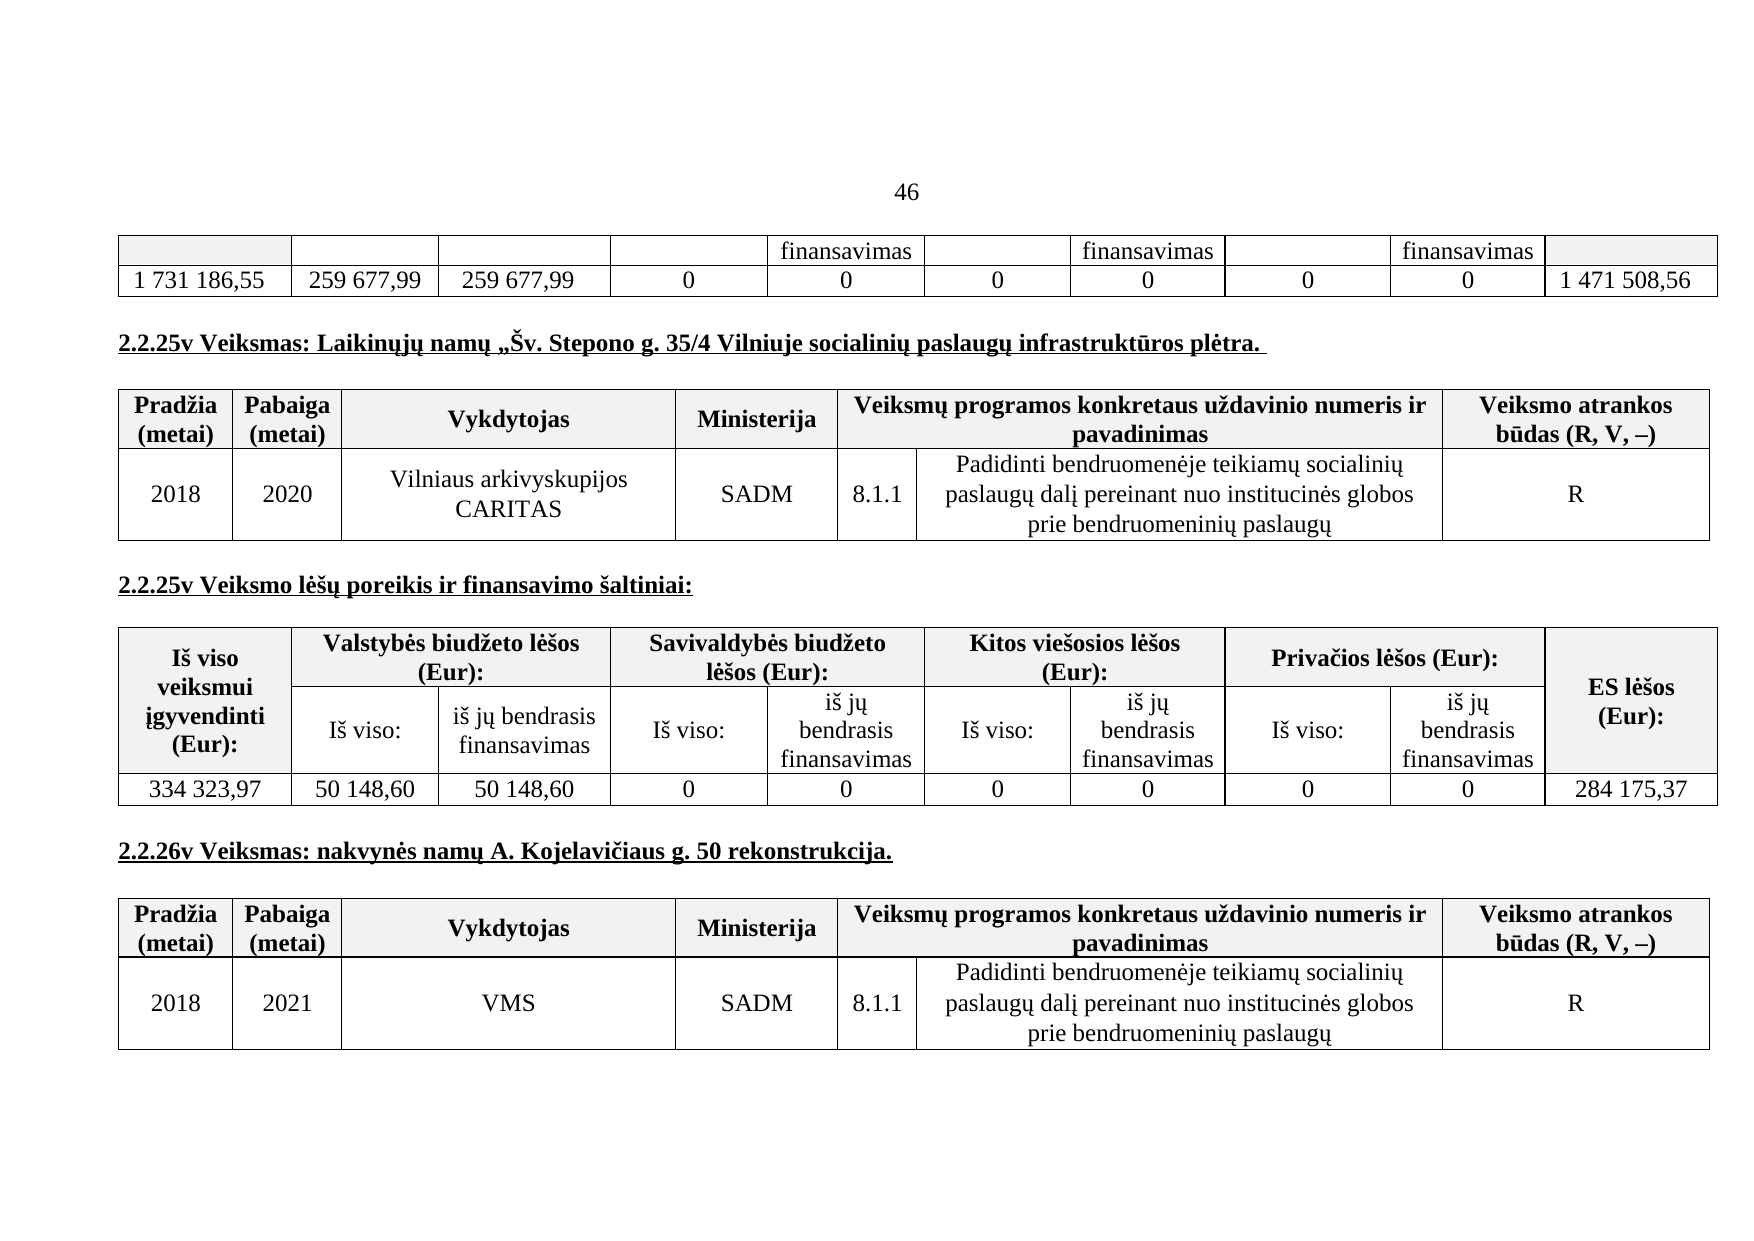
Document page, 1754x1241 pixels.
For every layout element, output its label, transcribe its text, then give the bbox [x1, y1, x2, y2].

table_cell 0 [1226, 266, 1390, 296]
table_cell [925, 236, 1070, 264]
table_cell 0 [925, 266, 1070, 296]
table_cell iš jų bendrasis finansavimas [1071, 687, 1224, 773]
table_cell 0 [768, 266, 924, 296]
table_cell 8.1.1 [838, 958, 916, 1049]
table_cell 0 [611, 774, 767, 804]
table_header Pabaiga (metai) [233, 390, 341, 448]
table_cell [611, 236, 767, 264]
table_header Veiksmo atrankos būdas (R, V, –) [1443, 390, 1709, 448]
table_cell finansavimas [1391, 236, 1544, 264]
table_cell finansavimas [768, 236, 924, 264]
table_cell 2020 [233, 449, 341, 540]
text 2.2.25v Veiksmas: Laikinųjų namų „Šv. Stepono g. 35/4 Vilniuje socialinių paslaugų infrastruktūros plėtra. [118, 328, 1695, 356]
table_cell iš jų bendrasis finansavimas [1391, 687, 1544, 773]
table_cell 284 175,37 [1546, 774, 1717, 804]
table_cell Iš viso: [292, 687, 438, 773]
table_cell Iš viso: [611, 687, 767, 773]
table_cell 259 677,99 [439, 266, 610, 296]
table_cell 50 148,60 [292, 774, 438, 804]
table_cell [1226, 236, 1390, 264]
table_cell 50 148,60 [439, 774, 610, 804]
table_cell R [1443, 958, 1709, 1049]
table_cell R [1443, 449, 1709, 540]
table_cell Vilniaus arkivyskupijos CARITAS [342, 449, 675, 540]
text 2.2.26v Veiksmas: nakvynės namų A. Kojelavičiaus g. 50 rekonstrukcija. [118, 836, 1695, 865]
table_cell 0 [1226, 774, 1390, 804]
table_header [1546, 236, 1717, 264]
table_cell [439, 236, 610, 264]
table_cell 8.1.1 [838, 449, 916, 540]
table_header Ministerija [676, 899, 837, 956]
table_cell 0 [1071, 266, 1224, 296]
table_header Vykdytojas [342, 390, 675, 448]
table_header Veiksmo atrankos būdas (R, V, –) [1443, 899, 1709, 956]
table_cell 0 [1071, 774, 1224, 804]
table_cell 0 [1391, 774, 1544, 804]
table_cell finansavimas [1071, 236, 1224, 264]
table_header Veiksmų programos konkretaus uždavinio numeris ir pavadinimas [838, 899, 1442, 956]
table_header Kitos viešosios lėšos (Eur): [925, 628, 1224, 686]
table_header Ministerija [676, 390, 837, 448]
table_header Pradžia (metai) [119, 899, 232, 956]
table_header Veiksmų programos konkretaus uždavinio numeris ir pavadinimas [838, 390, 1442, 448]
table_cell SADM [676, 449, 837, 540]
table_cell 2018 [119, 449, 232, 540]
table_header Pabaiga (metai) [233, 899, 341, 956]
table_cell 0 [1391, 266, 1544, 296]
table_header Savivaldybės biudžeto lėšos (Eur): [611, 628, 924, 686]
table_cell Padidinti bendruomenėje teikiamų socialinių paslaugų dalį pereinant nuo institucinės globos prie bendruomeninių paslaugų [917, 958, 1442, 1049]
table_cell 2021 [233, 958, 341, 1049]
table_cell SADM [676, 958, 837, 1049]
table_cell 1 731 186,55 [119, 266, 291, 296]
table_header ES lėšos (Eur): [1546, 628, 1717, 773]
text 2.2.25v Veiksmo lėšų poreikis ir finansavimo šaltiniai: [118, 570, 1695, 598]
table_cell Iš viso: [1226, 687, 1390, 773]
table_header Valstybės biudžeto lėšos (Eur): [292, 628, 610, 686]
table_cell VMS [342, 958, 675, 1049]
table_cell iš jų bendrasis finansavimas [768, 687, 924, 773]
table_cell 0 [925, 774, 1070, 804]
table_cell 259 677,99 [292, 266, 438, 296]
table_cell 334 323,97 [119, 774, 291, 804]
table_header Vykdytojas [342, 899, 675, 956]
table_cell 2018 [119, 958, 232, 1049]
table_header Pradžia (metai) [119, 390, 232, 448]
table_header Iš viso veiksmui įgyvendinti (Eur): [119, 628, 291, 773]
table_header Privačios lėšos (Eur): [1226, 628, 1544, 686]
table_header [119, 236, 291, 264]
table_cell [292, 236, 438, 264]
table_cell Padidinti bendruomenėje teikiamų socialinių paslaugų dalį pereinant nuo institucinės globos prie bendruomeninių paslaugų [917, 449, 1442, 540]
table_cell 1 471 508,56 [1546, 266, 1717, 296]
table_cell iš jų bendrasis finansavimas [439, 687, 610, 773]
table_cell 0 [768, 774, 924, 804]
table_cell Iš viso: [925, 687, 1070, 773]
table_cell 0 [611, 266, 767, 296]
